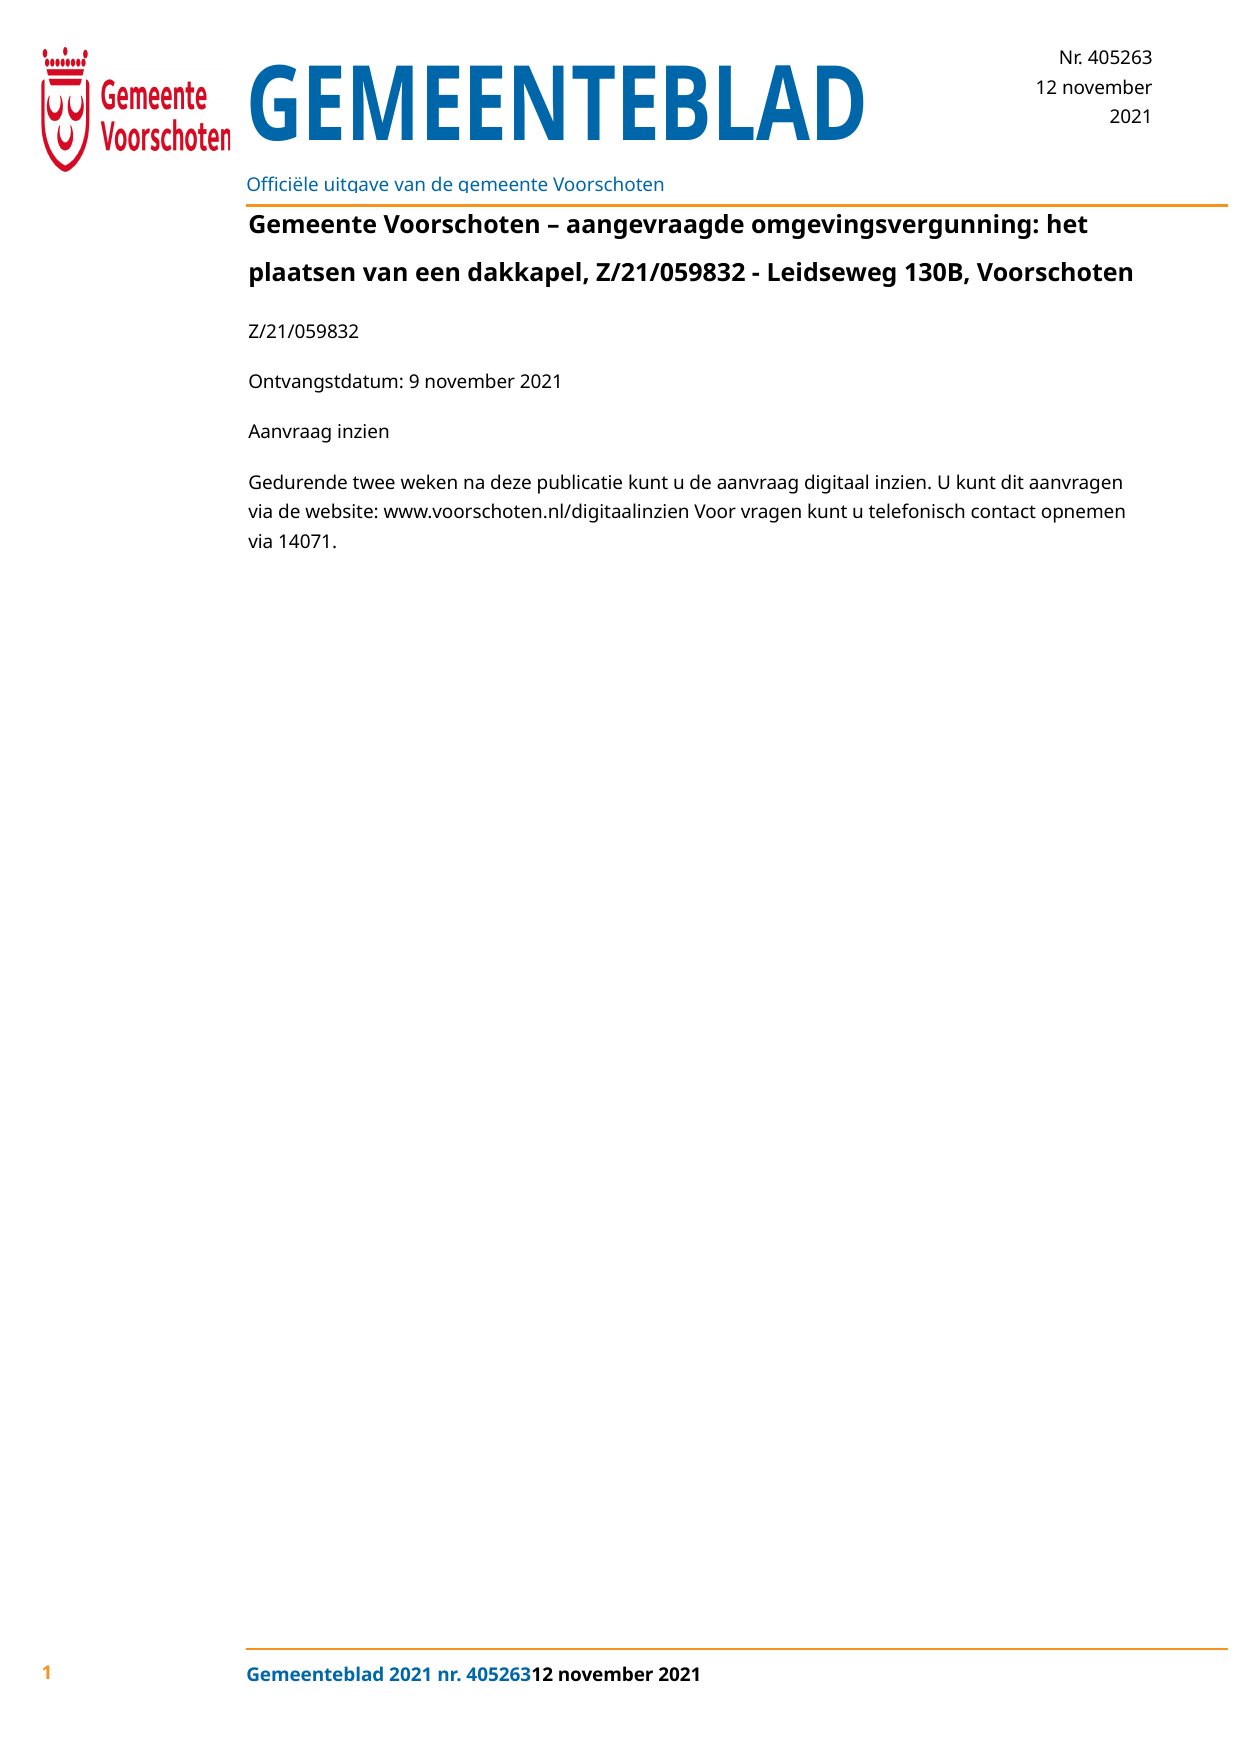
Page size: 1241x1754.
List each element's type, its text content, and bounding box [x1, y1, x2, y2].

picture [41, 47, 231, 172]
text Ontvangstdatum: 9 november 2021 [248, 368, 1152, 394]
text Aanvraag inzien [248, 419, 1152, 444]
text Gemeente Voorschoten – aangevraagde omgevingsvergunning: het plaatsen van een dakkapel, Z/21/059832 - Leidseweg 130B, Voorschoten [248, 207, 1152, 288]
text Gedurende twee weken na deze publicatie kunt u de aanvraag digitaal inzien. U kunt dit aanvragen via de website: www.voorschoten.nl/digitaalinzien Voor vragen kunt u telefonisch contact opnemen via 14071. [248, 469, 1152, 554]
text Z/21/059832 [248, 318, 1152, 344]
